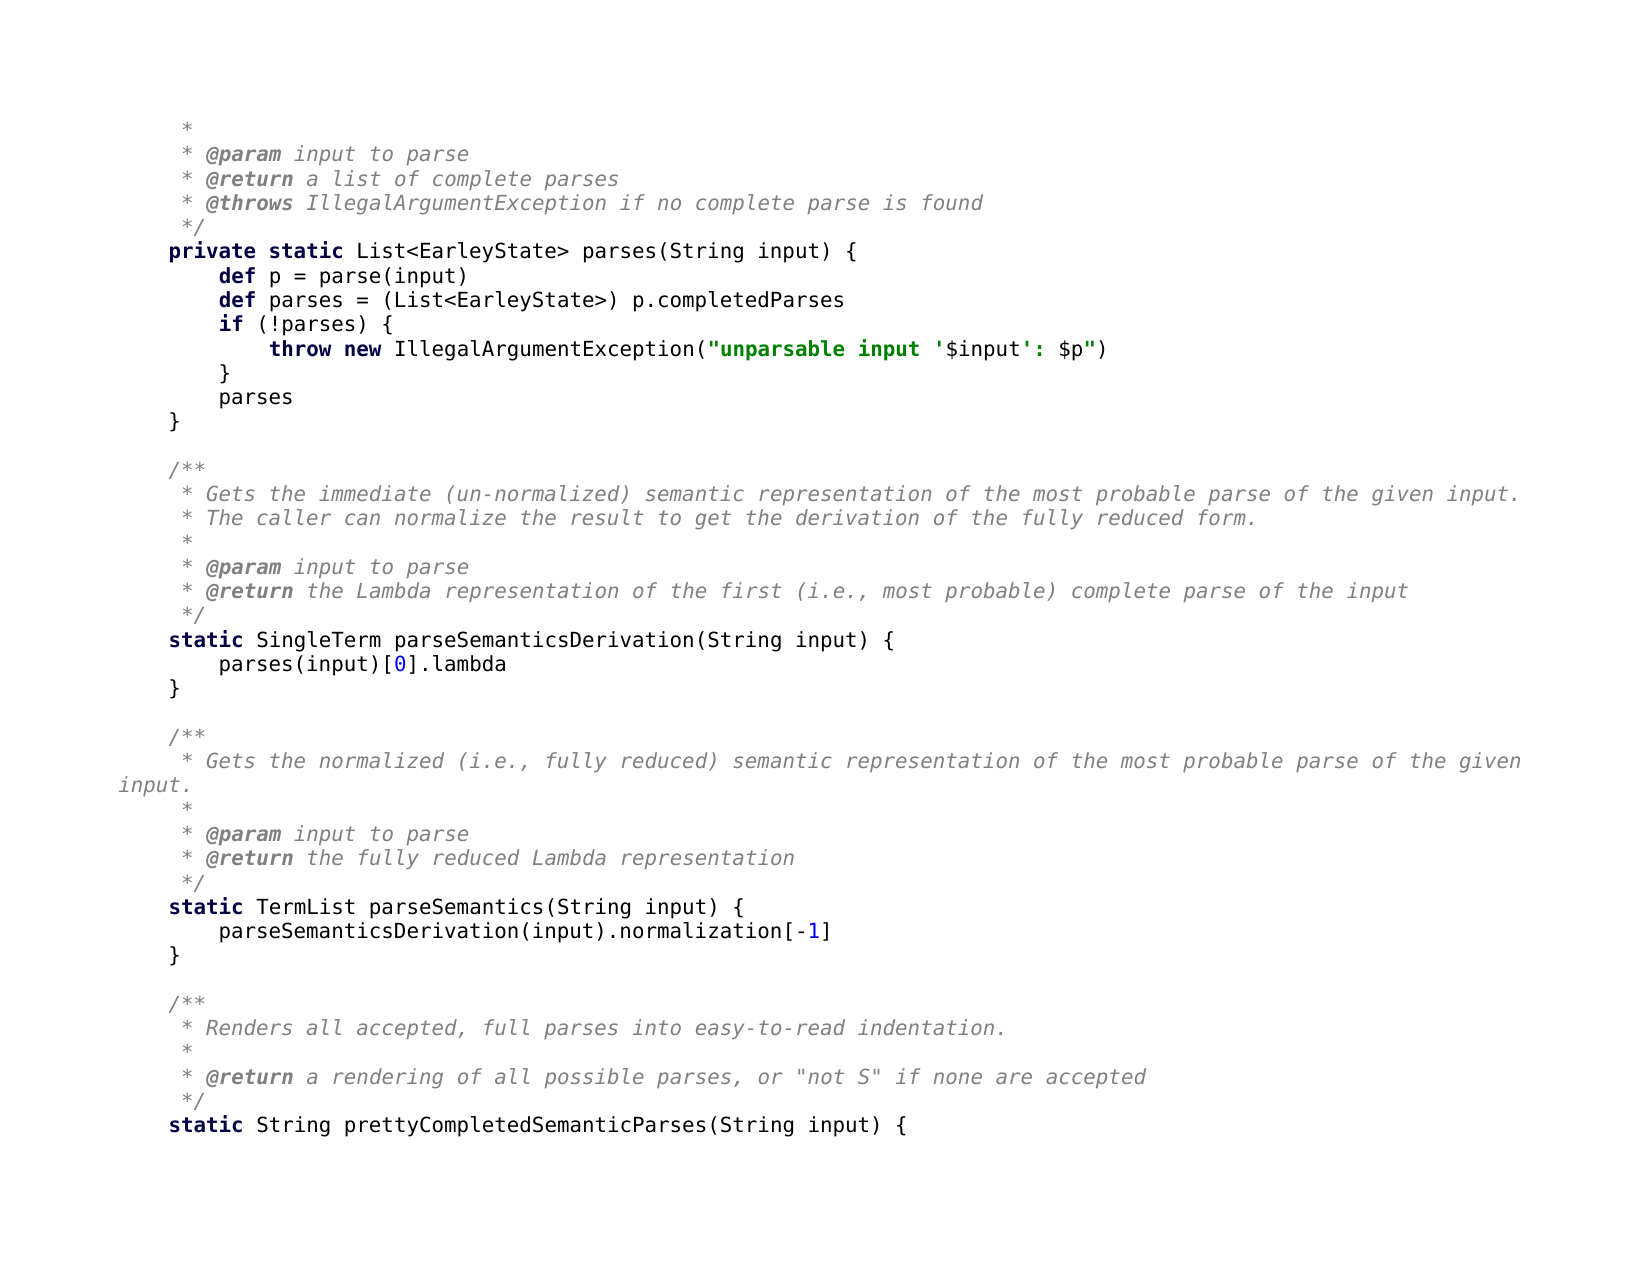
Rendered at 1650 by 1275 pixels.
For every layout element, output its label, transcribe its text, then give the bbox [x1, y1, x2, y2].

text throw new IllegalArgumentException("unparsable input '$input': $p") [118, 337, 1532, 361]
text */ [118, 215, 1532, 239]
text parses(input)[0].lambda [118, 652, 1532, 676]
text /** [118, 725, 1532, 749]
text } [118, 409, 1532, 434]
text * Gets the immediate (un-normalized) semantic representation of the most probable parse of the given input. [118, 482, 1532, 506]
text * Renders all accepted, full parses into easy-to-read indentation. [118, 1016, 1532, 1040]
text * [118, 798, 1532, 822]
text /** [118, 458, 1532, 482]
text * Gets the normalized (i.e., fully reduced) semantic representation of the most probable parse of the given input. [118, 749, 1532, 798]
text parseSemanticsDerivation(input).normalization[-1] [118, 919, 1532, 943]
text * @return a rendering of all possible parses, or "not S" if none are accepted [118, 1065, 1532, 1089]
text def p = parse(input) [118, 264, 1532, 288]
text } [118, 676, 1532, 701]
text */ [118, 871, 1532, 895]
text * [118, 118, 1532, 142]
text * @param input to parse [118, 822, 1532, 846]
text } [118, 361, 1532, 385]
text private static List<EarleyState> parses(String input) { [118, 239, 1532, 264]
text */ [118, 603, 1532, 628]
text * [118, 1040, 1532, 1065]
text * @return a list of complete parses [118, 167, 1532, 191]
text if (!parses) { [118, 312, 1532, 337]
text def parses = (List<EarleyState>) p.completedParses [118, 288, 1532, 312]
text * @return the Lambda representation of the first (i.e., most probable) complete parse of the input [118, 579, 1532, 603]
text * @param input to parse [118, 555, 1532, 579]
text */ [118, 1089, 1532, 1113]
text static SingleTerm parseSemanticsDerivation(String input) { [118, 628, 1532, 652]
text } [118, 943, 1532, 968]
text * @param input to parse [118, 142, 1532, 167]
text * @return the fully reduced Lambda representation [118, 846, 1532, 871]
text parses [118, 385, 1532, 409]
text static String prettyCompletedSemanticParses(String input) { [118, 1113, 1532, 1137]
text static TermList parseSemantics(String input) { [118, 895, 1532, 919]
text * The caller can normalize the result to get the derivation of the fully reduced form. [118, 506, 1532, 531]
text * @throws IllegalArgumentException if no complete parse is found [118, 191, 1532, 215]
text /** [118, 992, 1532, 1016]
text * [118, 531, 1532, 555]
